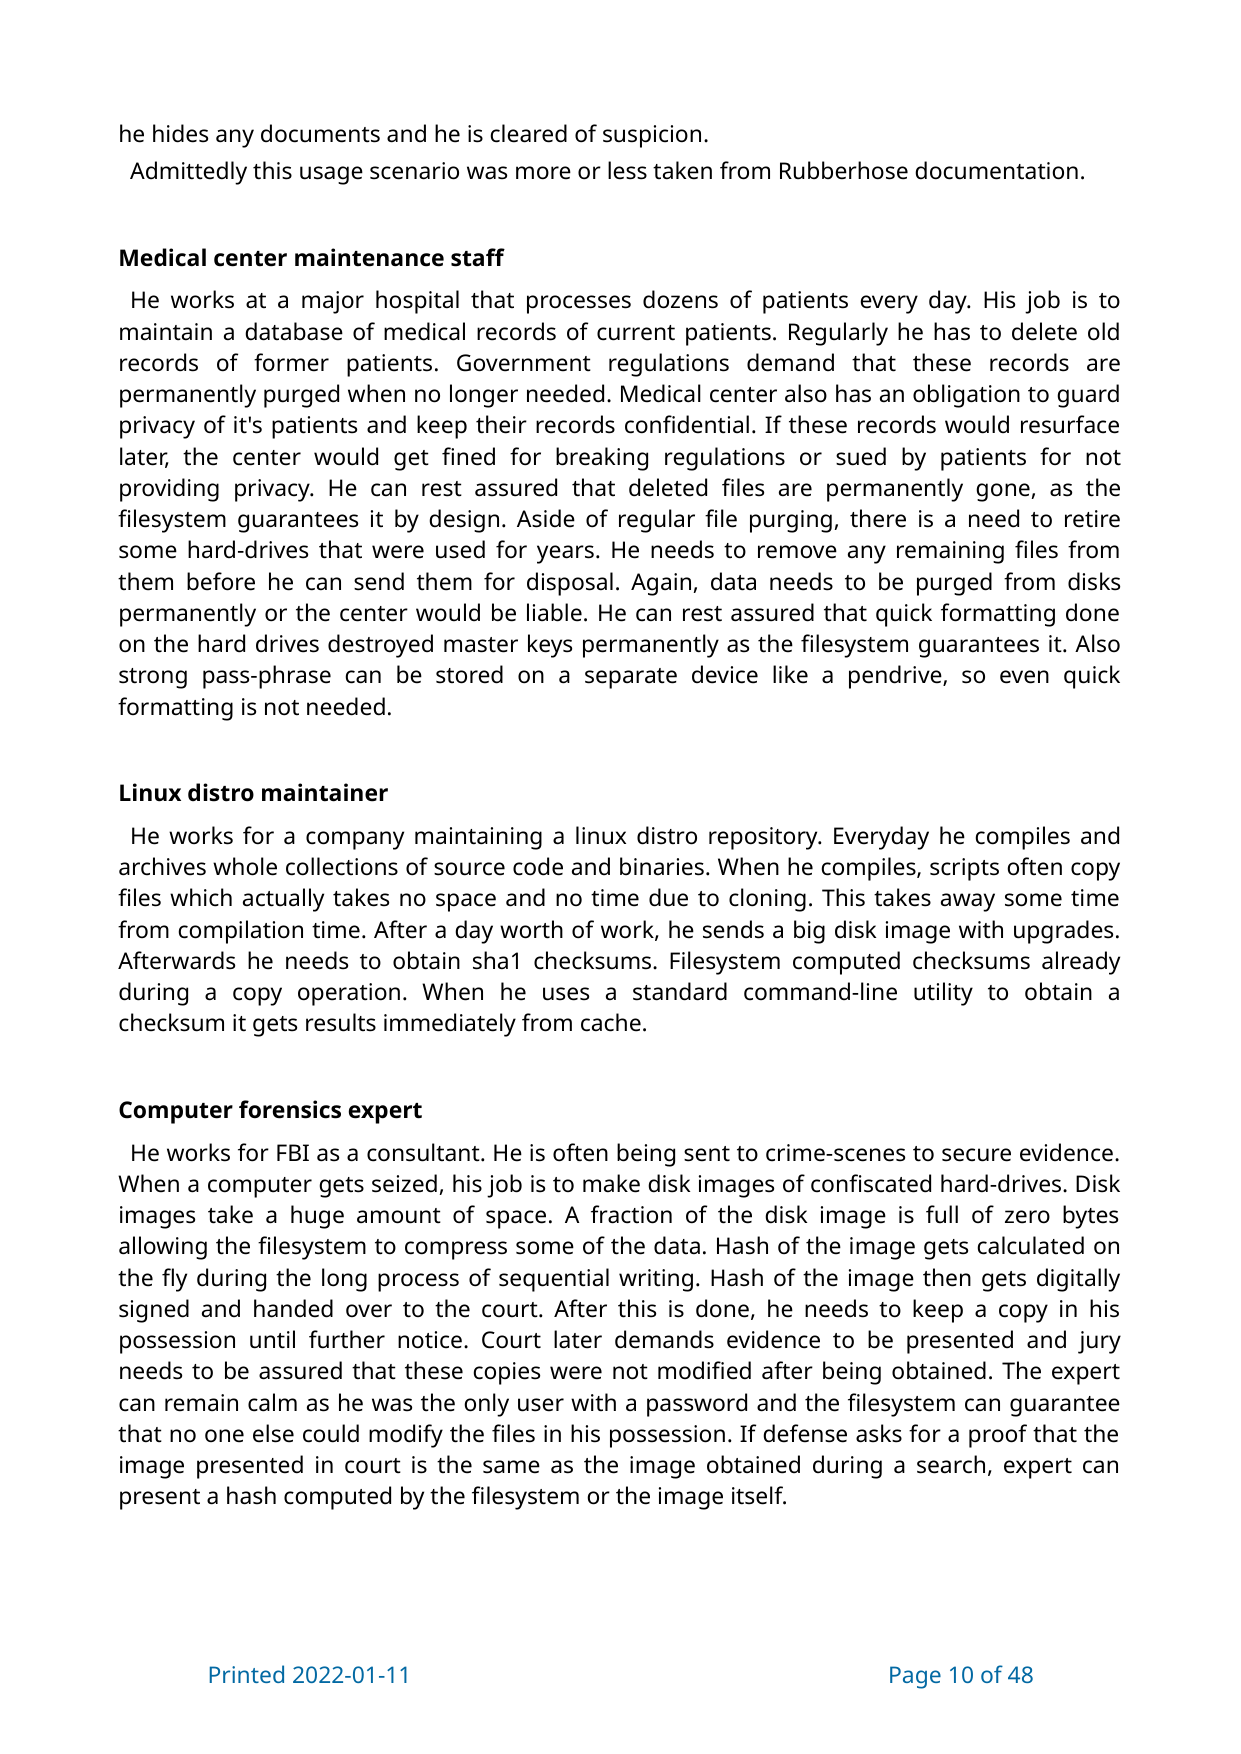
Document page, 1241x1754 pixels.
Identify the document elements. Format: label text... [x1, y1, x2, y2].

text He works for FBI as a consultant. He is often being sent to crime-scenes to secure evidence. When a computer gets seized, his job is to make disk images of confiscated hard-drives. Disk images take a huge amount of space. A fraction of the disk image is full of zero bytes allowing the filesystem to compress some of the data. Hash of the image gets calculated on the fly during the long process of sequential writing. Hash of the image then gets digitally signed and handed over to the court. After this is done, he needs to keep a copy in his possession until further notice. Court later demands evidence to be presented and jury needs to be assured that these copies were not modified after being obtained. The expert can remain calm as he was the only user with a password and the filesystem can guarantee that no one else could modify the files in his possession. If defense asks for a proof that the image presented in court is the same as the image obtained during a search, expert can present a hash computed by the filesystem or the image itself. [118, 1137, 1122, 1512]
subtitle Linux distro maintainer [118, 777, 1122, 808]
subtitle Medical center maintenance staff [118, 241, 1122, 273]
subtitle Computer forensics expert [118, 1093, 1122, 1125]
text Admittedly this usage scenario was more or less taken from Rubberhose documentation. [118, 155, 1122, 187]
text He works for a company maintaining a linux distro repository. Everyday he compiles and archives whole collections of source code and binaries. When he compiles, scripts often copy files which actually takes no space and no time due to cloning. This takes away some time from compilation time. After a day worth of work, he sends a big disk image with upgrades. Afterwards he needs to obtain sha1 checksums. Filesystem computed checksums already during a copy operation. When he uses a standard command-line utility to obtain a checksum it gets results immediately from cache. [118, 820, 1122, 1039]
text he hides any documents and he is cleared of suspicion. [118, 118, 1122, 149]
text He works at a major hospital that processes dozens of patients every day. His job is to maintain a database of medical records of current patients. Regularly he has to delete old records of former patients. Government regulations demand that these records are permanently purged when no longer needed. Medical center also has an obligation to guard privacy of it's patients and keep their records confidential. If these records would resurface later, the center would get fined for breaking regulations or sued by patients for not providing privacy. He can rest assured that deleted files are permanently gone, as the filesystem guarantees it by design. Aside of regular file purging, there is a need to retire some hard-drives that were used for years. He needs to remove any remaining files from them before he can send them for disposal. Again, data needs to be purged from disks permanently or the center would be liable. He can rest assured that quick formatting done on the hard drives destroyed master keys permanently as the filesystem guarantees it. Also strong pass-phrase can be stored on a separate device like a pendrive, so even quick formatting is not needed. [118, 284, 1122, 722]
